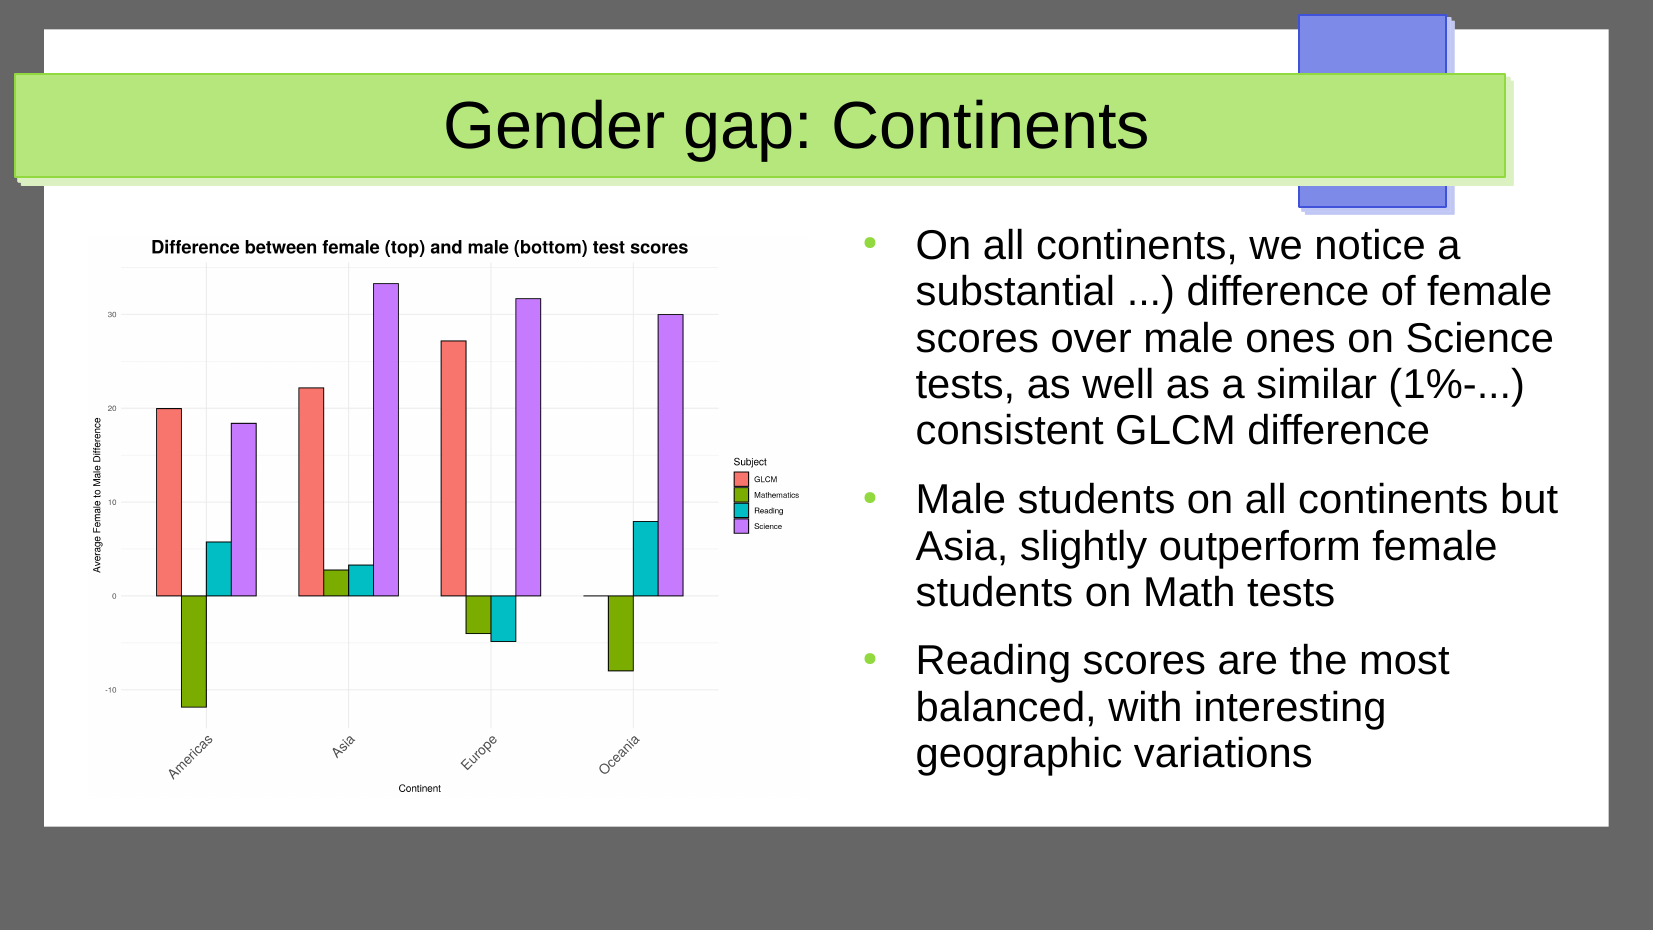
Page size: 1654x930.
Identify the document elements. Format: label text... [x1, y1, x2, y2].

list On all continents, we notice a substantial ...) difference of female scores over male ones on Science tests, as well as a similar (1%-...) consistent GLCM difference Male students on all continents but Asia, slightly outperform female students on Math tests Reading scores are the most balanced, with interesting geographic variations [844, 221, 1566, 812]
picture [88, 235, 809, 799]
title Gender gap: Continents [88, 73, 1506, 178]
